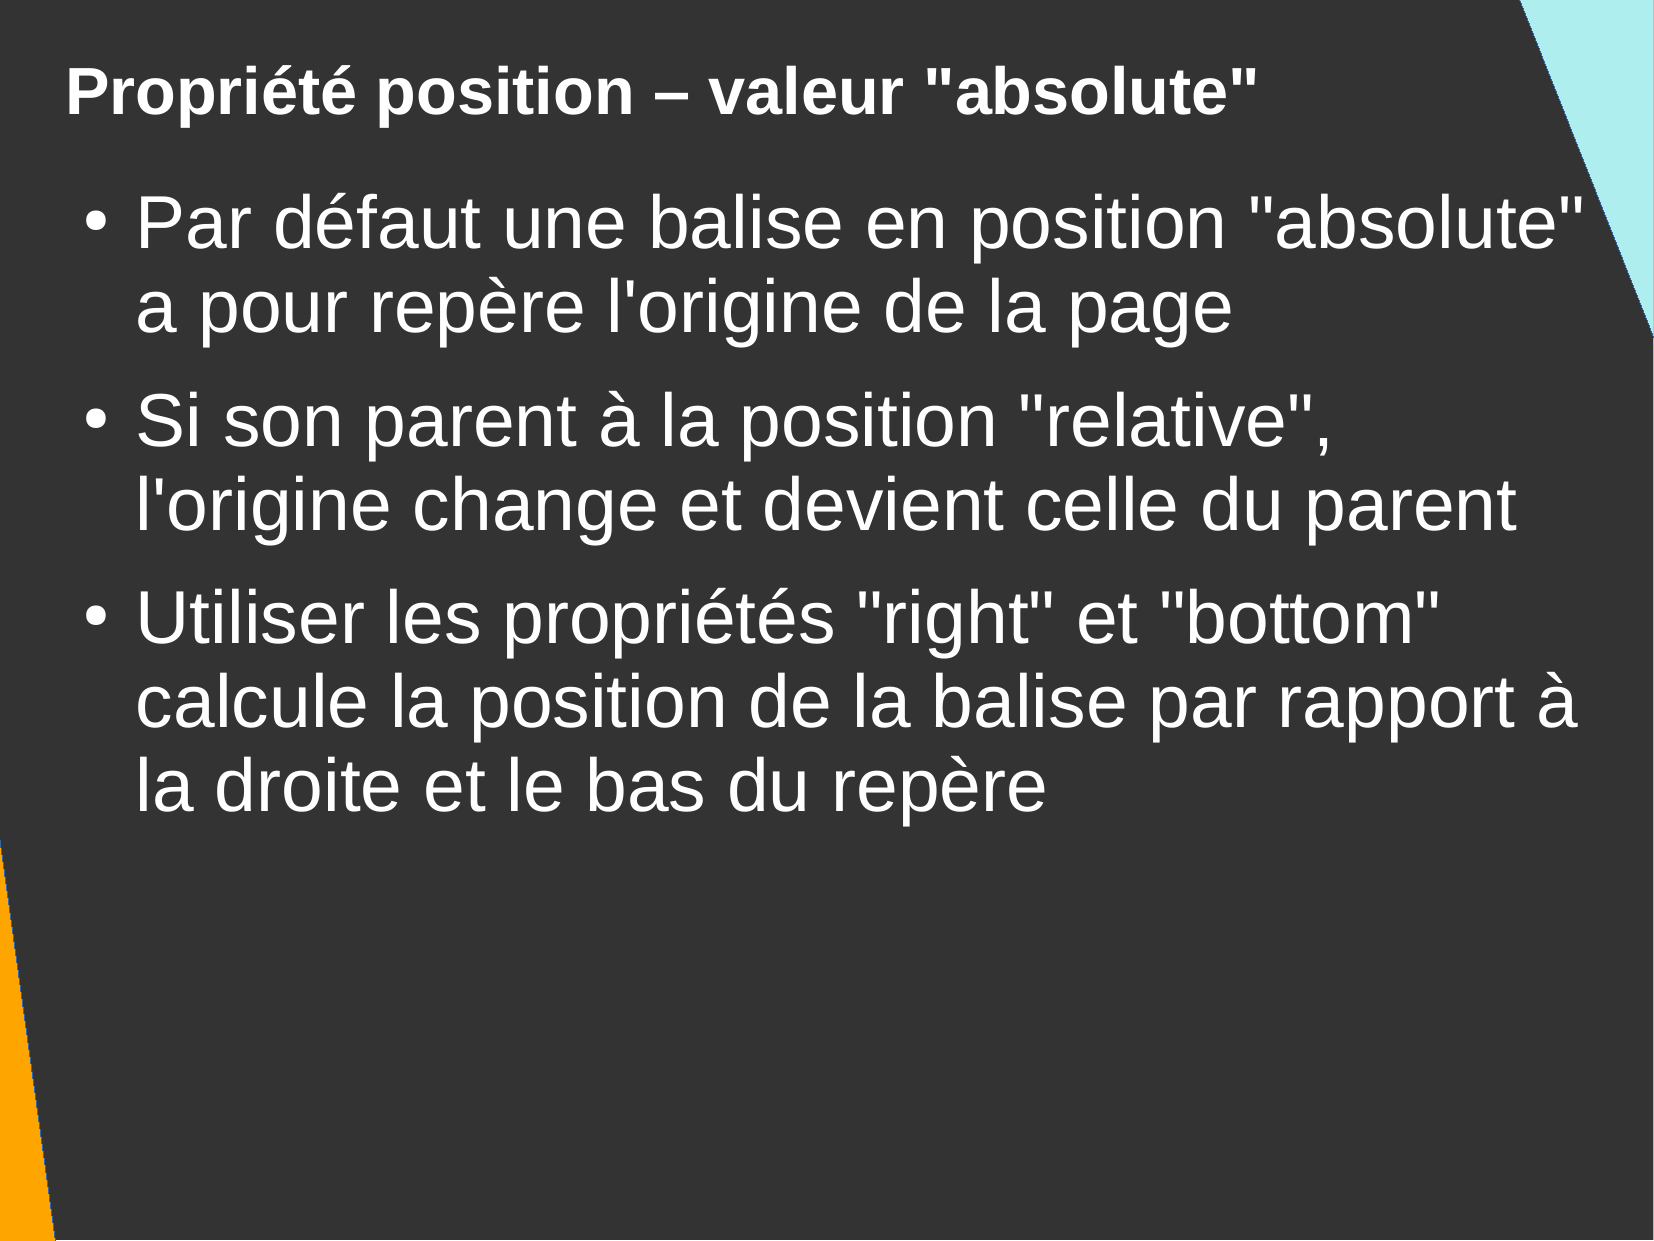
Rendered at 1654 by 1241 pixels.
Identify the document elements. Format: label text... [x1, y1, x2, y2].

list Par défaut une balise en position "absolute" a pour repère l'origine de la page Si son parent à la position "relative", l'origine change et devient celle du parent Utiliser les propriétés "right" et "bottom" calcule la position de la balise par rapport à la droite et le bas du repère [64, 180, 1604, 1028]
title Propriété position – valeur "absolute" [64, 54, 1553, 135]
text_box [1519, 0, 1654, 338]
text_box [0, 839, 56, 1241]
